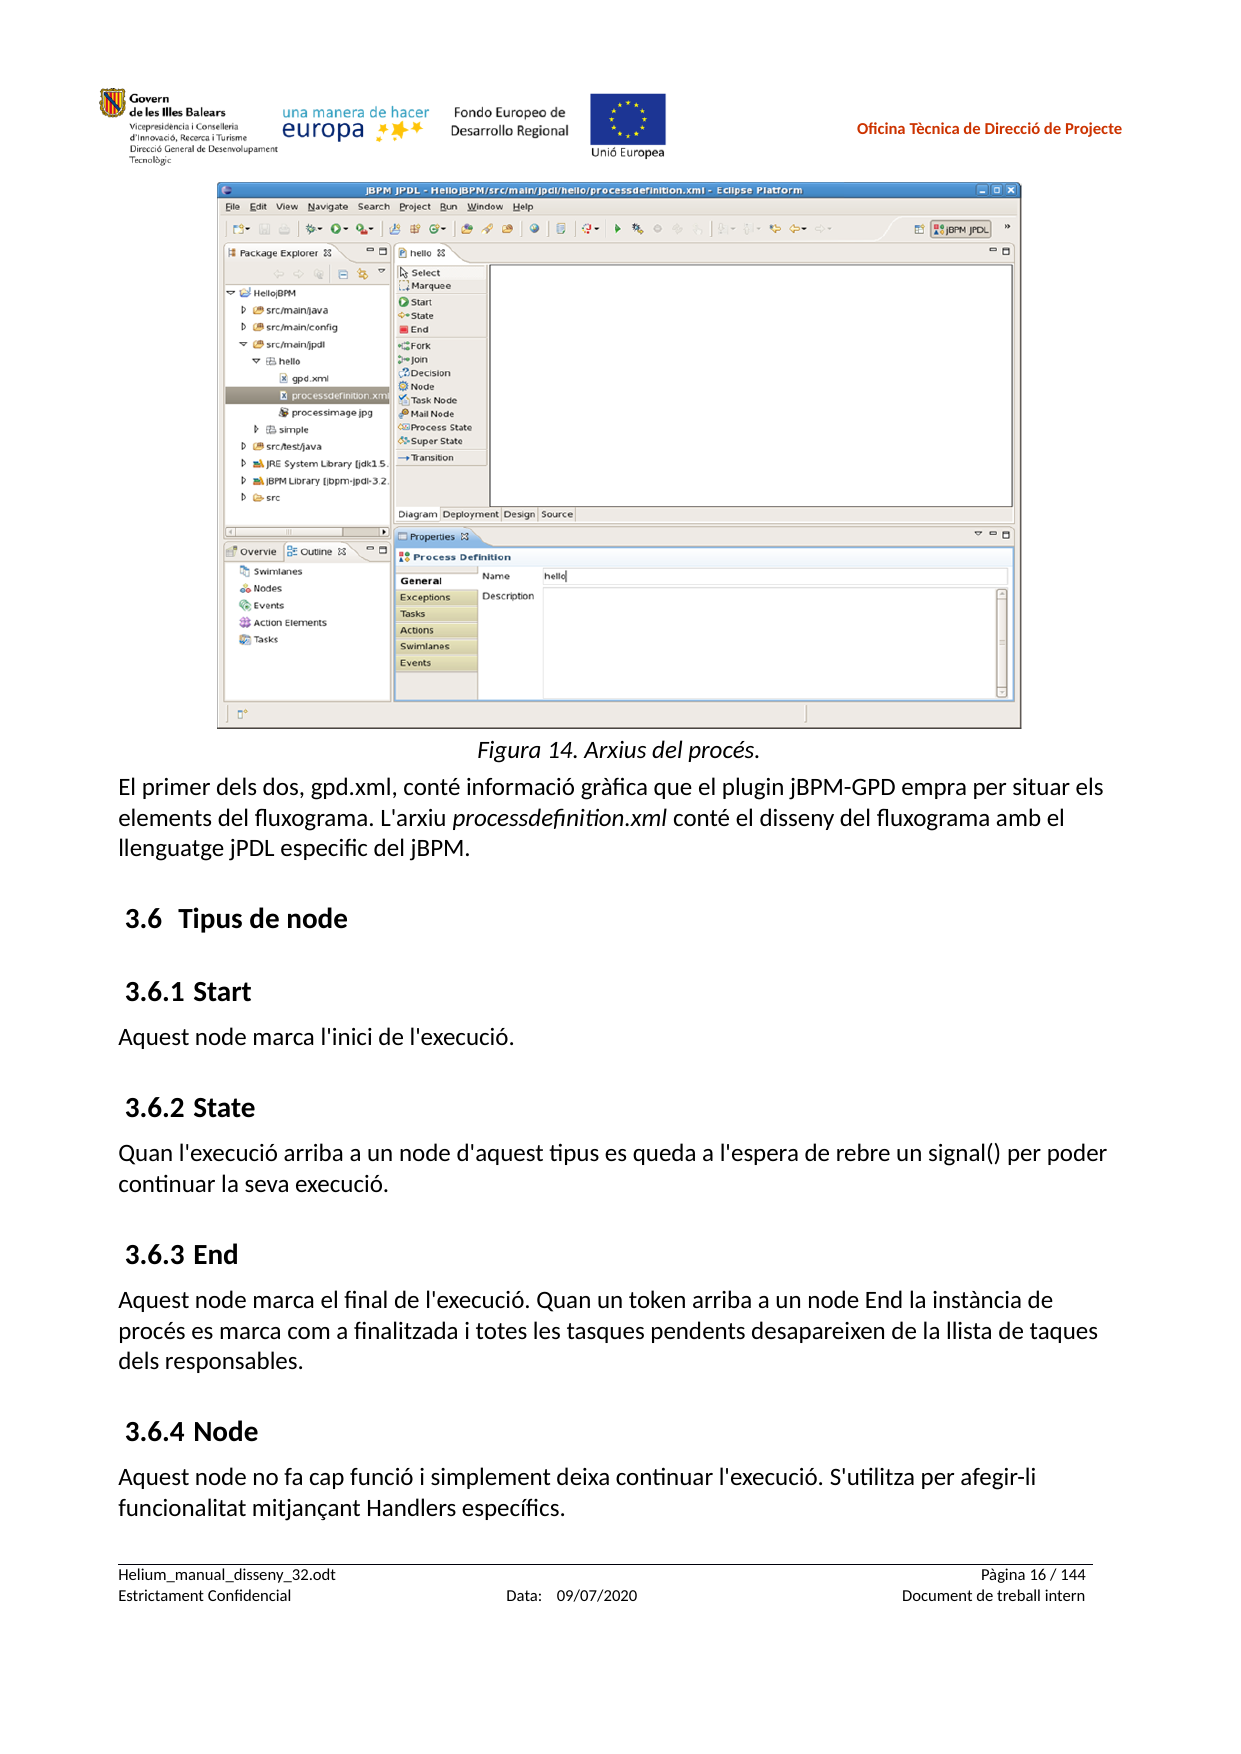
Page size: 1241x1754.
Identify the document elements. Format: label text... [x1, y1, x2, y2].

text Quan l'execució arriba a un node d'aquest tipus es queda a l'espera de rebre un signal() per poder continuar la seva execució. [118, 1138, 1122, 1199]
subtitle Node [118, 1413, 1122, 1449]
text Aquest node marca l'inici de l'execució. [118, 1021, 1122, 1052]
text El primer dels dos, gpd.xml, conté informació gràfica que el plugin jBPM-GPD empra per situar els elements del fluxograma. L'arxiu processdefinition.xml conté el disseny del fluxograma amb el llenguatge jPDL especific del jBPM. [118, 168, 1122, 863]
text Figura 14. Arxius del procés. [175, 734, 1065, 764]
subtitle End [118, 1236, 1122, 1272]
picture [99, 87, 668, 166]
subtitle Start [118, 973, 1122, 1009]
text Aquest node no fa cap funció i simplement deixa continuar l'execució. S'utilitza per afegir-li funcionalitat mitjançant Handlers específics. [118, 1461, 1122, 1522]
subtitle State [118, 1089, 1122, 1125]
picture [215, 180, 1025, 734]
subtitle Tipus de node [118, 900, 1122, 936]
text Aquest node marca el final de l'execució. Quan un token arriba a un node End la instància de procés es marca com a finalitzada i totes les tasques pendents desapareixen de la llista de taques dels responsables. [118, 1284, 1122, 1376]
